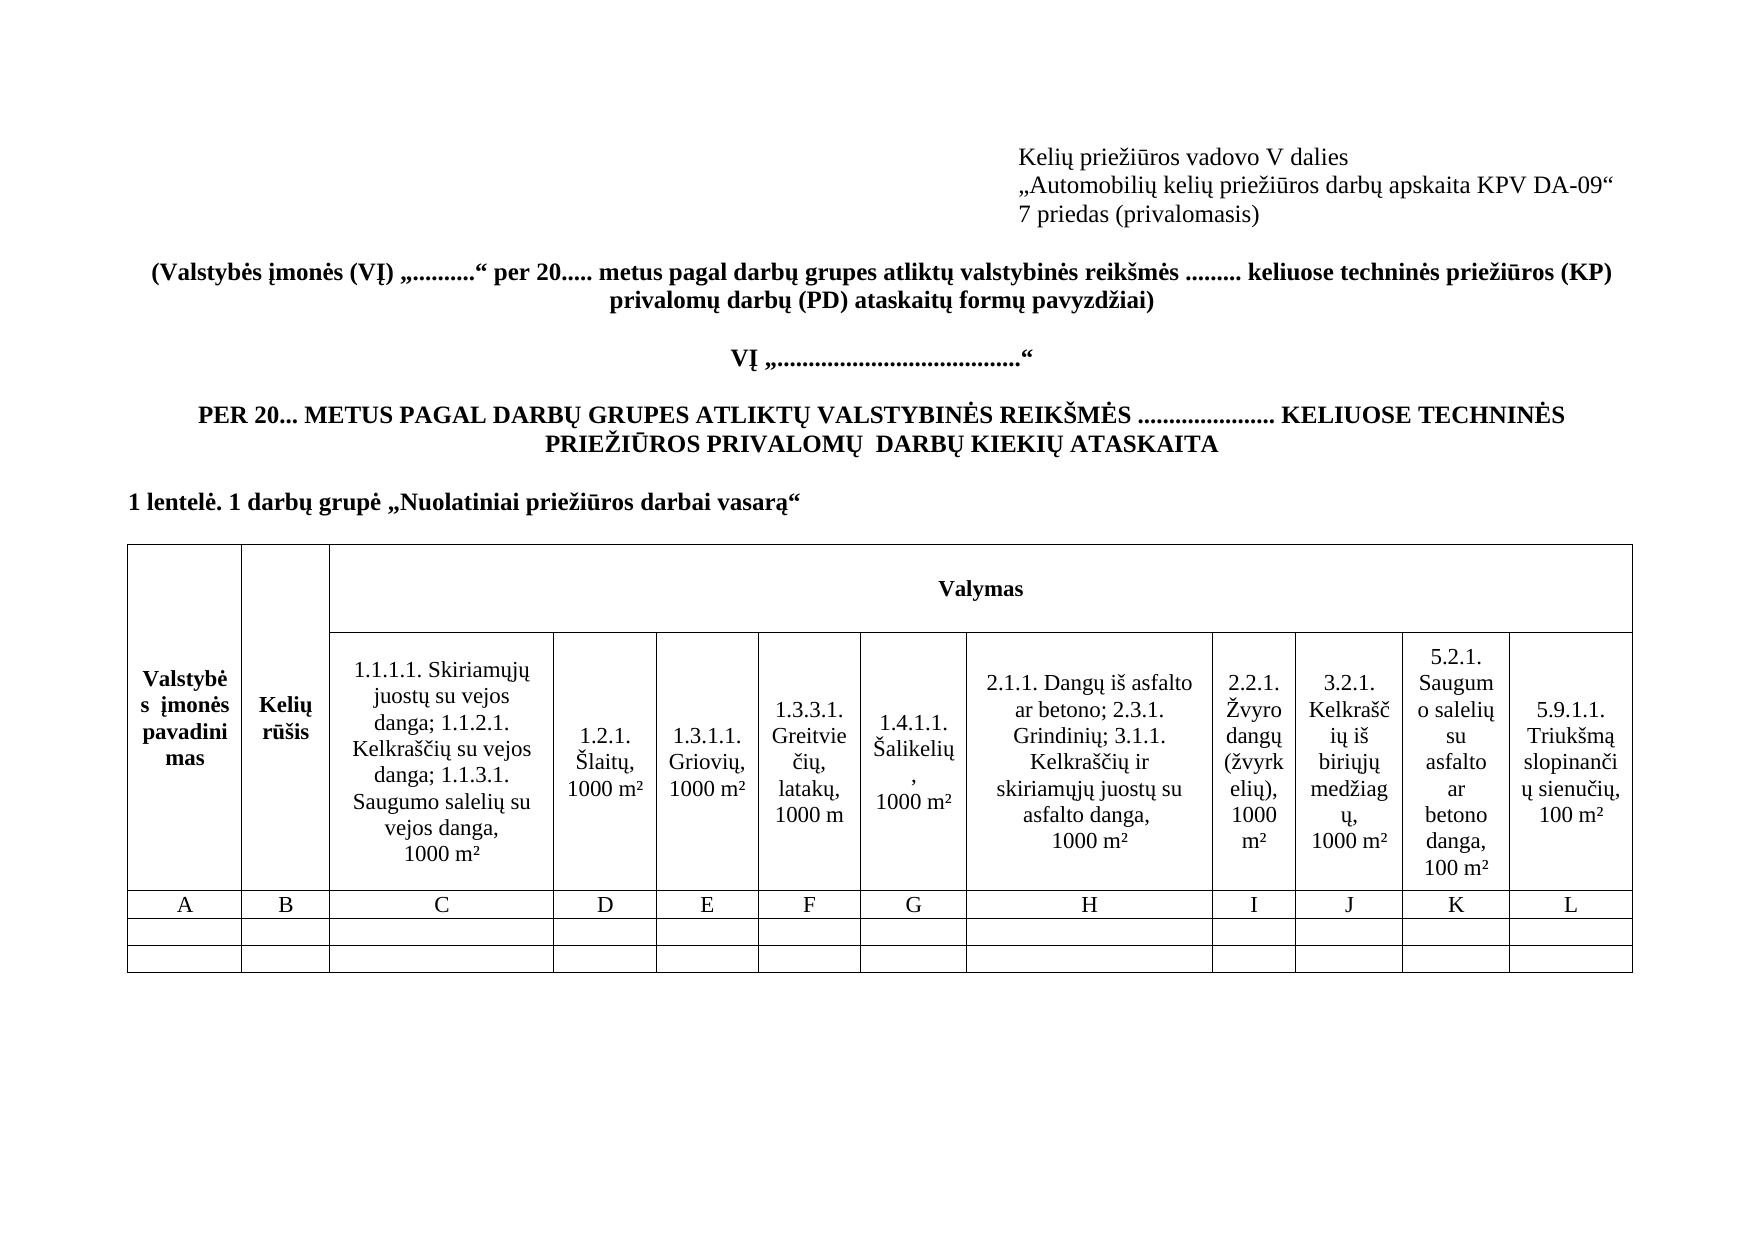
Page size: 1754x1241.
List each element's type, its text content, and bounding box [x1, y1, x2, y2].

table_cell [759, 919, 860, 945]
table_cell [554, 946, 656, 972]
table_cell [128, 919, 241, 945]
table_cell D [554, 891, 656, 917]
table_cell 1.3.1.1. Griovių, 1000 m² [657, 633, 758, 890]
table_cell 1.1.1.1. Skiriamųjų juostų su vejos danga; 1.1.2.1. Kelkraščių su vejos danga; 1.1.3.1. Saugumo salelių su vejos danga, 1000 m² [330, 633, 553, 890]
table_cell [1510, 946, 1632, 972]
table_cell 5.2.1. Saugumo salelių su asfalto ar betono danga, 100 m² [1403, 633, 1509, 890]
table_header Kelių rūšis [242, 545, 329, 890]
table_cell B [242, 891, 329, 917]
table_cell [759, 946, 860, 972]
table_cell [861, 919, 966, 945]
table_header Valymas [330, 545, 1632, 632]
table_cell [554, 919, 656, 945]
table_cell [1296, 919, 1402, 945]
table_cell K [1403, 891, 1509, 917]
table_cell [242, 946, 329, 972]
table_cell [128, 946, 241, 972]
text Kelių priežiūros vadovo V dalies [1018, 142, 1636, 171]
table_cell [657, 946, 758, 972]
table_cell A [128, 891, 241, 917]
table_cell [330, 946, 553, 972]
table_cell [1296, 946, 1402, 972]
table_cell [1510, 919, 1632, 945]
table_cell [967, 946, 1212, 972]
table_cell 3.2.1. Kelkraščių iš biriųjų medžiagų, 1000 m² [1296, 633, 1402, 890]
table_cell F [759, 891, 860, 917]
table_cell [967, 919, 1212, 945]
table_cell [861, 946, 966, 972]
table_cell 1.4.1.1. Šalikelių, 1000 m² [861, 633, 966, 890]
table_cell [1403, 919, 1509, 945]
text „Automobilių kelių priežiūros darbų apskaita KPV DA-09“ [1018, 171, 1636, 199]
table_cell C [330, 891, 553, 917]
table_cell 2.1.1. Dangų iš asfalto ar betono; 2.3.1. Grindinių; 3.1.1. Kelkraščių ir skiriamųjų juostų su asfalto danga, 1000 m² [967, 633, 1212, 890]
text (Valstybės įmonės (VĮ) „..........“ per 20..... metus pagal darbų grupes atliktų valstybinės reikšmės ......... keliuose techninės priežiūros (KP) privalomų darbų (PD) ataskaitų formų pavyzdžiai) [128, 257, 1636, 314]
table_cell [1403, 946, 1509, 972]
table_cell E [657, 891, 758, 917]
table_cell [1213, 919, 1295, 945]
table_header Valstybės įmonės pavadinimas [128, 545, 241, 890]
table_cell H [967, 891, 1212, 917]
table_cell [330, 919, 553, 945]
table_cell 2.2.1. Žvyro dangų (žvyrkelių), 1000 m² [1213, 633, 1295, 890]
table_cell 5.9.1.1. Triukšmą slopinančių sienučių, 100 m² [1510, 633, 1632, 890]
table_cell [1213, 946, 1295, 972]
table_cell G [861, 891, 966, 917]
table_cell L [1510, 891, 1632, 917]
table_cell 1.2.1. Šlaitų, 1000 m² [554, 633, 656, 890]
text PER 20... METUS PAGAL DARBŲ GRUPES ATLIKTŲ VALSTYBINĖS REIKŠMĖS ...................... KELIUOSE TECHNINĖS PRIEŽIŪROS PRIVALOMŲ DARBŲ KIEKIŲ ATASKAITA [128, 401, 1636, 458]
table_cell 1.3.3.1. Greitviečių, latakų, 1000 m [759, 633, 860, 890]
table_cell [657, 919, 758, 945]
text 7 priedas (privalomasis) [1018, 199, 1636, 228]
text 1 lentelė. 1 darbų grupė „Nuolatiniai priežiūros darbai vasarą“ [128, 487, 1636, 516]
table_cell [242, 919, 329, 945]
table_cell I [1213, 891, 1295, 917]
table_cell J [1296, 891, 1402, 917]
text VĮ „.......................................“ [128, 343, 1636, 372]
